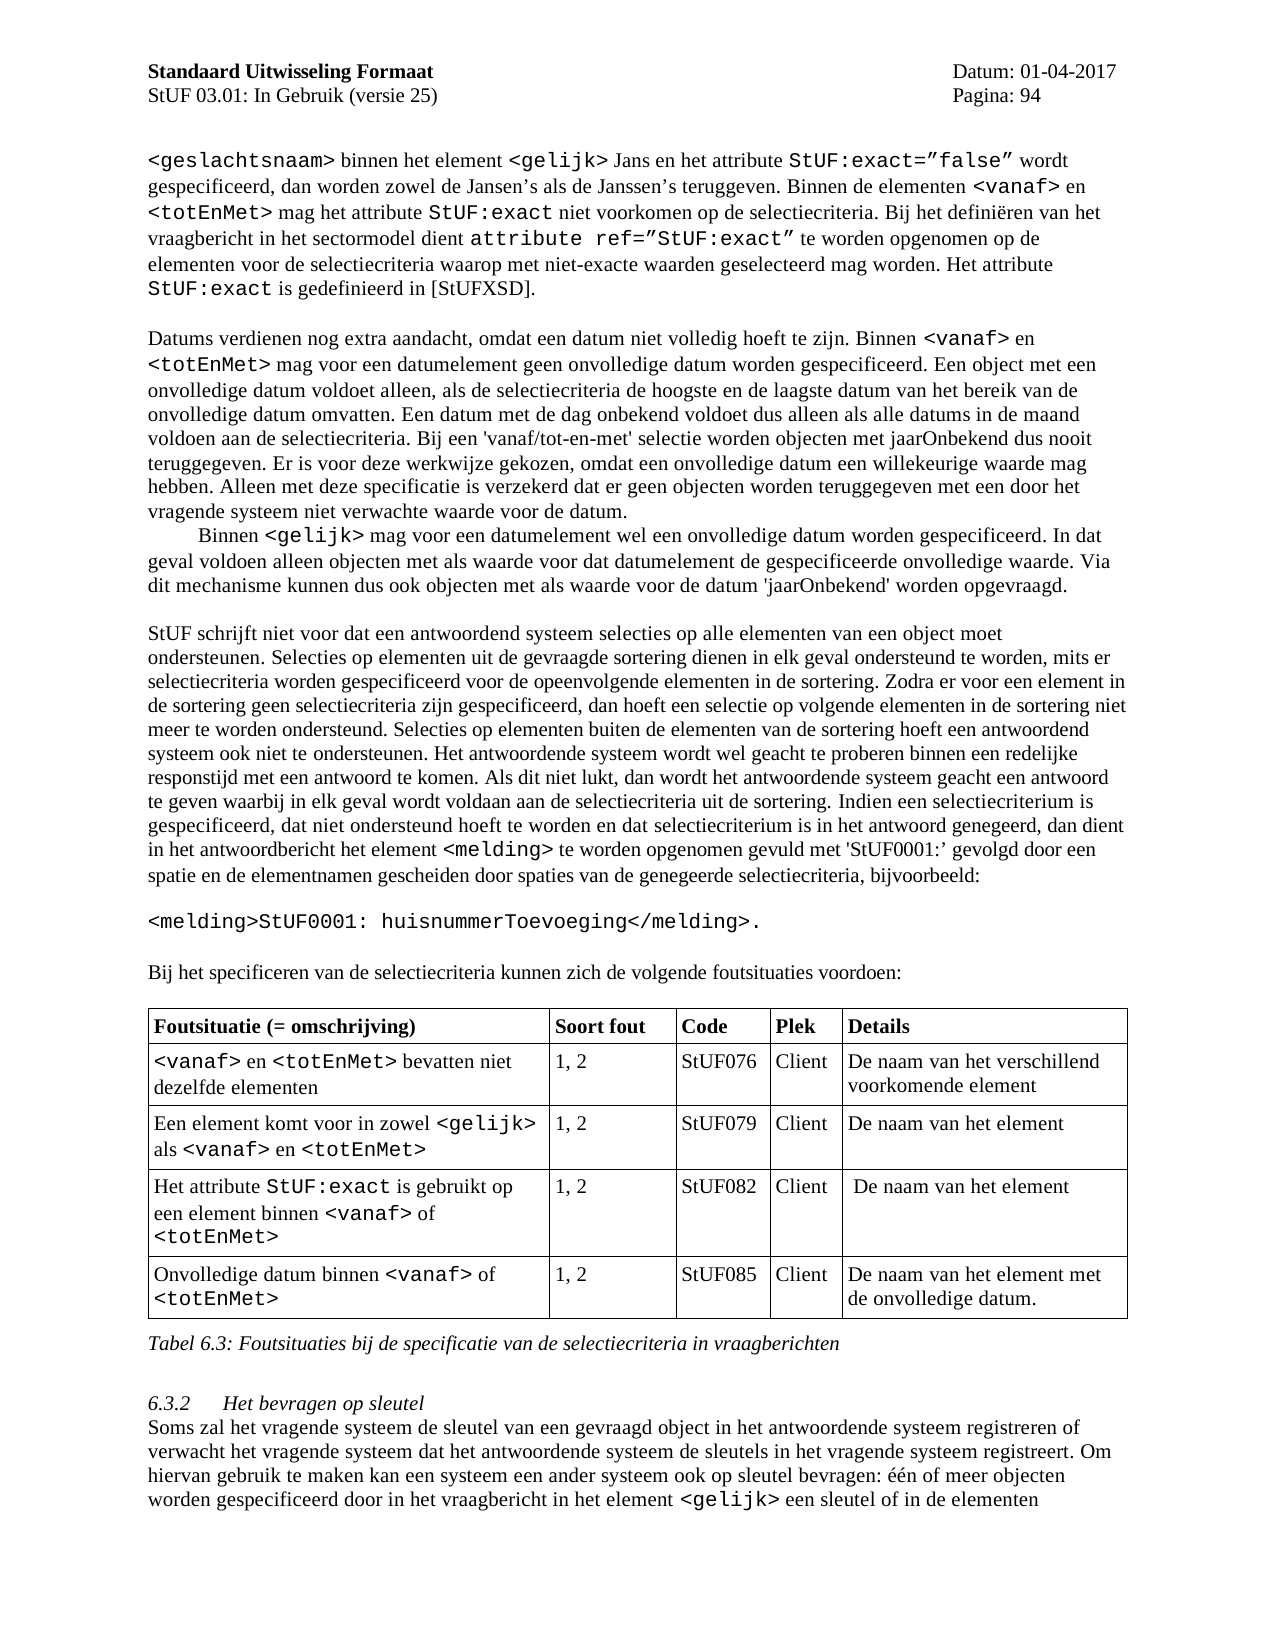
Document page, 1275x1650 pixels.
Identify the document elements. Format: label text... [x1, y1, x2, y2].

text StUF schrijft niet voor dat een antwoordend systeem selecties op alle elementen van een object moet ondersteunen. Selecties op elementen uit de gevraagde sortering dienen in elk geval ondersteund te worden, mits er selectiecriteria worden gespecificeerd voor de opeenvolgende elementen in de sortering. Zodra er voor een element in de sortering geen selectiecriteria zijn gespecificeerd, dan hoeft een selectie op volgende elementen in de sortering niet meer te worden ondersteund. Selecties op elementen buiten de elementen van de sortering hoeft een antwoordend systeem ook niet te ondersteunen. Het antwoordende systeem wordt wel geacht te proberen binnen een redelijke responstijd met een antwoord te komen. Als dit niet lukt, dan wordt het antwoordende systeem geacht een antwoord te geven waarbij in elk geval wordt voldaan aan de selectiecriteria uit de sortering. Indien een selectiecriterium is gespecificeerd, dat niet ondersteund hoeft te worden en dat selectiecriterium is in het antwoord genegeerd, dan dient in het antwoordbericht het element <melding> te worden opgenomen gevuld met 'StUF0001:’ gevolgd door een spatie en de elementnamen gescheiden door spaties van de genegeerde selectiecriteria, bijvoorbeeld: [148, 621, 1127, 887]
table_cell De naam van het verschillend voorkomende element [843, 1044, 1127, 1105]
table_cell <vanaf> en <totEnMet> bevatten niet dezelfde elementen [149, 1044, 549, 1105]
subtitle Het bevragen op sleutel [148, 1391, 1127, 1415]
table_cell Onvolledige datum binnen <vanaf> of <totEnMet> [149, 1257, 549, 1318]
text Tabel : Foutsituaties bij de specificatie van de selectiecriteria in vraagberichten [148, 1330, 1127, 1354]
table_cell 1, 2 [550, 1170, 676, 1256]
table_cell Client [771, 1257, 842, 1318]
table_cell 1, 2 [550, 1044, 676, 1105]
text Binnen <gelijk> mag voor een datumelement wel een onvolledige datum worden gespecificeerd. In dat geval voldoen alleen objecten met als waarde voor dat datumelement de gespecificeerde onvolledige waarde. Via dit mechanisme kunnen dus ook objecten met als waarde voor de datum 'jaarOnbekend' worden opgevraagd. [148, 522, 1127, 597]
table_cell Client [771, 1106, 842, 1168]
table_cell 1, 2 [550, 1106, 676, 1168]
table_cell Client [771, 1170, 842, 1256]
table_cell StUF079 [677, 1106, 770, 1168]
table_header Soort fout [550, 1009, 676, 1043]
table_header Details [843, 1009, 1127, 1043]
table_cell Een element komt voor in zowel <gelijk> als <vanaf> en <totEnMet> [149, 1106, 549, 1168]
table_cell StUF082 [677, 1170, 770, 1256]
table_cell De naam van het element met de onvolledige datum. [843, 1257, 1127, 1318]
table_cell 1, 2 [550, 1257, 676, 1318]
text Soms zal het vragende systeem de sleutel van een gevraagd object in het antwoordende systeem registreren of verwacht het vragende systeem dat het antwoordende systeem de sleutels in het vragende systeem registreert. Om hiervan gebruik te maken kan een systeem een ander systeem ook op sleutel bevragen: één of meer objecten worden gespecificeerd door in het vraagbericht in het element <gelijk> een sleutel of in de elementen [148, 1415, 1127, 1513]
table_cell Het attribute StUF:exact is gebruikt op een element binnen <vanaf> of <totEnMet> [149, 1170, 549, 1256]
table_cell De naam van het element [843, 1106, 1127, 1168]
table_header Foutsituatie (= omschrijving) [149, 1009, 549, 1043]
text <melding>StUF0001: huisnummerToevoeging</melding>. [148, 911, 1127, 935]
table_cell Client [771, 1044, 842, 1105]
table_cell StUF085 [677, 1257, 770, 1318]
table_cell De naam van het element [843, 1170, 1127, 1256]
table_header Code [677, 1009, 770, 1043]
text Bij het specificeren van de selectiecriteria kunnen zich de volgende foutsituaties voordoen: [148, 959, 1127, 983]
table_cell StUF076 [677, 1044, 770, 1105]
text <geslachtsnaam> binnen het element <gelijk> Jans en het attribute StUF:exact=”false” wordt gespecificeerd, dan worden zowel de Jansen’s als de Janssen’s teruggeven. Binnen de elementen <vanaf> en <totEnMet> mag het attribute StUF:exact niet voorkomen op de selectiecriteria. Bij het definiëren van het vraagbericht in het sectormodel dient attribute ref=”StUF:exact” te worden opgenomen op de elementen voor de selectiecriteria waarop met niet-exacte waarden geselecteerd mag worden. Het attribute StUF:exact is gedefinieerd in [StUFXSD]. [148, 148, 1127, 302]
table_header Plek [771, 1009, 842, 1043]
text Datums verdienen nog extra aandacht, omdat een datum niet volledig hoeft te zijn. Binnen <vanaf> en <totEnMet> mag voor een datumelement geen onvolledige datum worden gespecificeerd. Een object met een onvolledige datum voldoet alleen, als de selectiecriteria de hoogste en de laagste datum van het bereik van de onvolledige datum omvatten. Een datum met de dag onbekend voldoet dus alleen als alle datums in de maand voldoen aan de selectiecriteria. Bij een 'vanaf/tot-en-met' selectie worden objecten met jaarOnbekend dus nooit teruggegeven. Er is voor deze werkwijze gekozen, omdat een onvolledige datum een willekeurige waarde mag hebben. Alleen met deze specificatie is verzekerd dat er geen objecten worden teruggegeven met een door het vragende systeem niet verwachte waarde voor de datum. [148, 326, 1127, 522]
